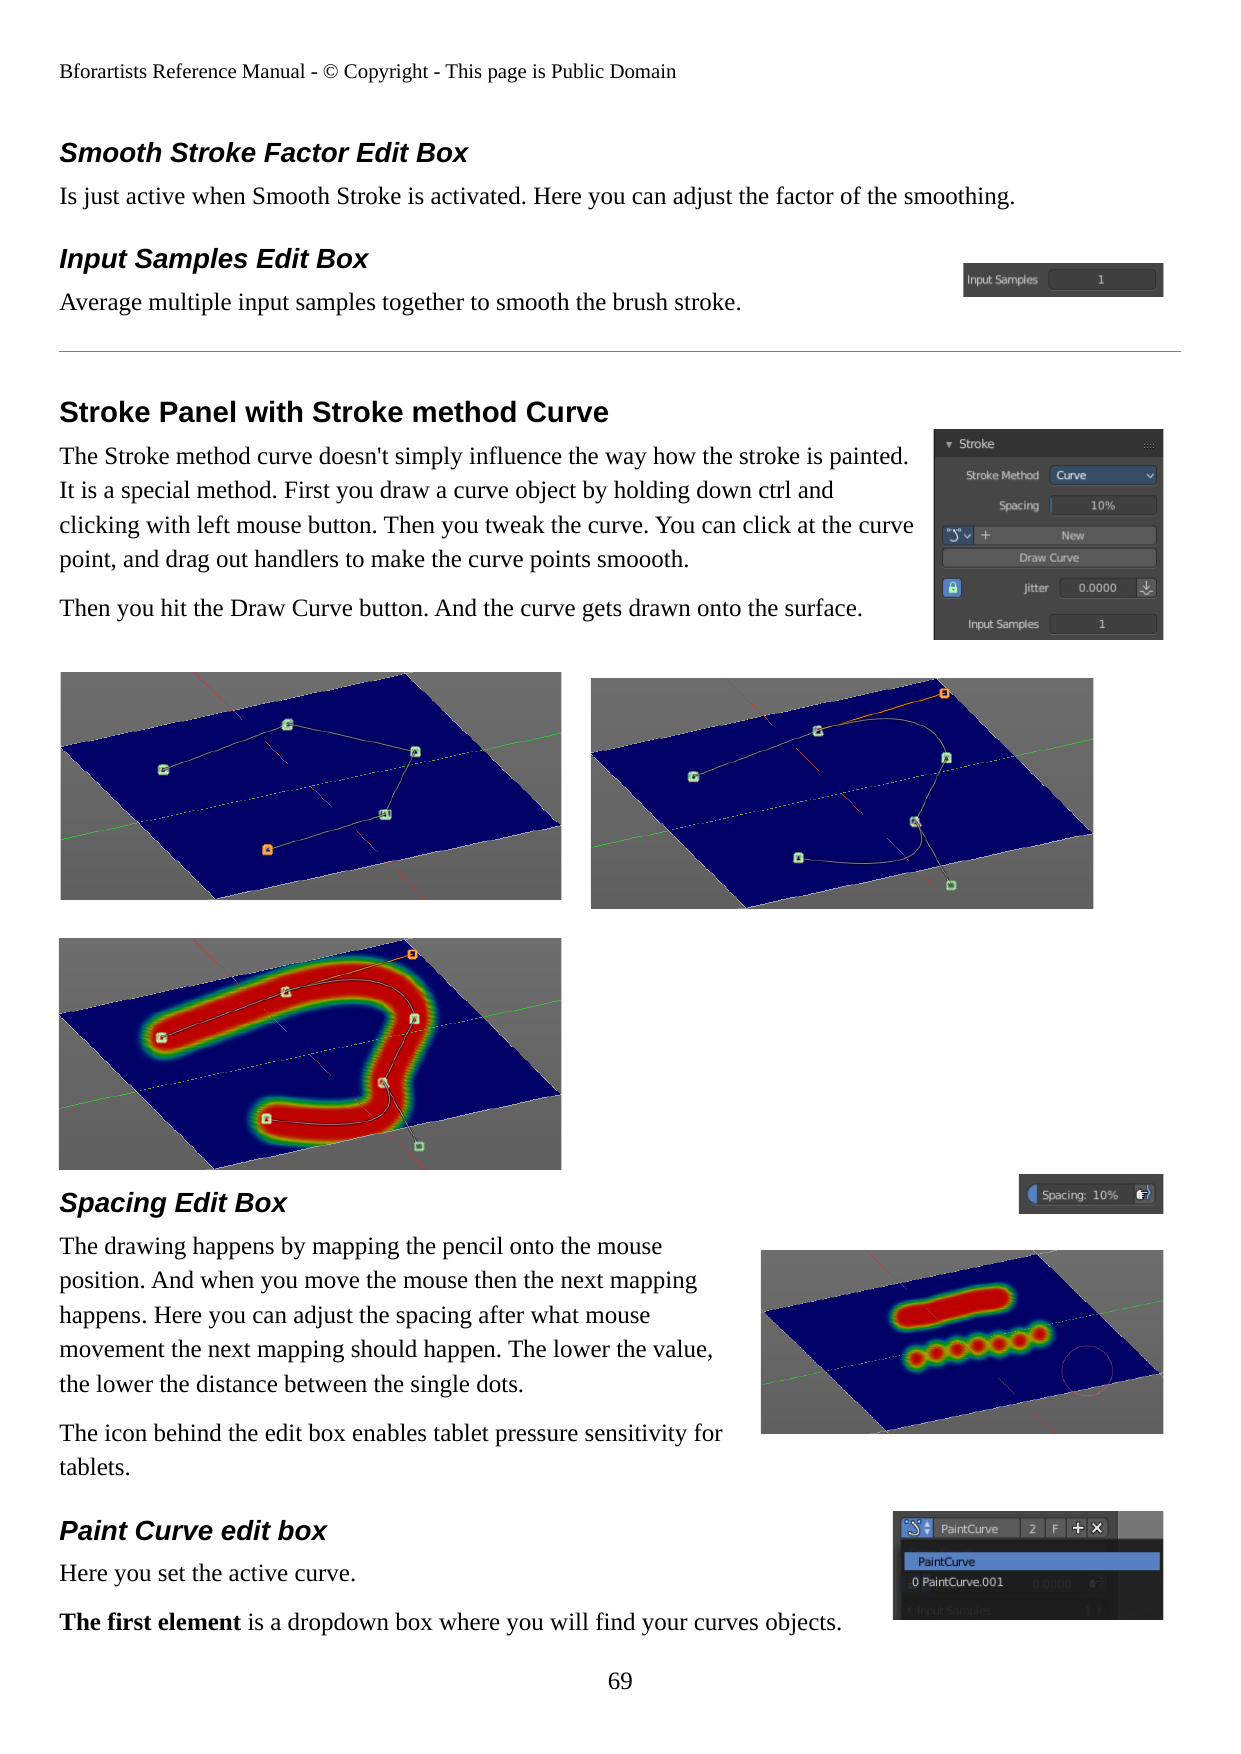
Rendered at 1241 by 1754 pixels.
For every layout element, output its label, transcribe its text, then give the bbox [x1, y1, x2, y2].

subtitle Smooth Stroke Factor Edit Box [59, 137, 1181, 168]
picture [963, 263, 1164, 297]
subtitle Spacing Edit Box [59, 1187, 1181, 1218]
picture [60, 672, 562, 900]
picture [892, 1511, 1164, 1620]
text Then you hit the Draw Curve button. And the curve gets drawn onto the surface. [59, 593, 933, 622]
text The icon behind the edit box enables tablet pressure sensitivity for tablets. [59, 1418, 1181, 1481]
subtitle Stroke Panel with Stroke method Curve [59, 395, 1181, 428]
text The Stroke method curve doesn't simply influence the way how the stroke is painted. It is a special method. First you draw a curve object by holding down ctrl and clicking with left mouse button. Then you tweak the curve. You can click at the curve point, and drag out handlers to make the curve points smoooth. [59, 441, 933, 573]
text Is just active when Smooth Stroke is activated. Here you can adjust the factor of the smoothing. [59, 181, 1181, 210]
subtitle Paint Curve edit box [59, 1514, 892, 1546]
picture [1018, 1174, 1164, 1214]
picture [58, 938, 562, 1170]
text The drawing happens by mapping the pencil onto the mouse position. And when you move the mouse then the next mapping happens. Here you can adjust the spacing after what mouse movement the next mapping should happen. The lower the value, the lower the distance between the single dots. [59, 1231, 1181, 1398]
picture [760, 1250, 1164, 1434]
text Here you set the active curve. [59, 1558, 892, 1587]
picture [933, 429, 1164, 640]
picture [590, 678, 1094, 909]
subtitle Input Samples Edit Box [59, 243, 1181, 274]
subtitle [1164, 1514, 1181, 1546]
text Average multiple input samples together to smooth the brush stroke. [59, 287, 1181, 316]
text The first element is a dropdown box where you will find your curves objects. [59, 1607, 1181, 1636]
